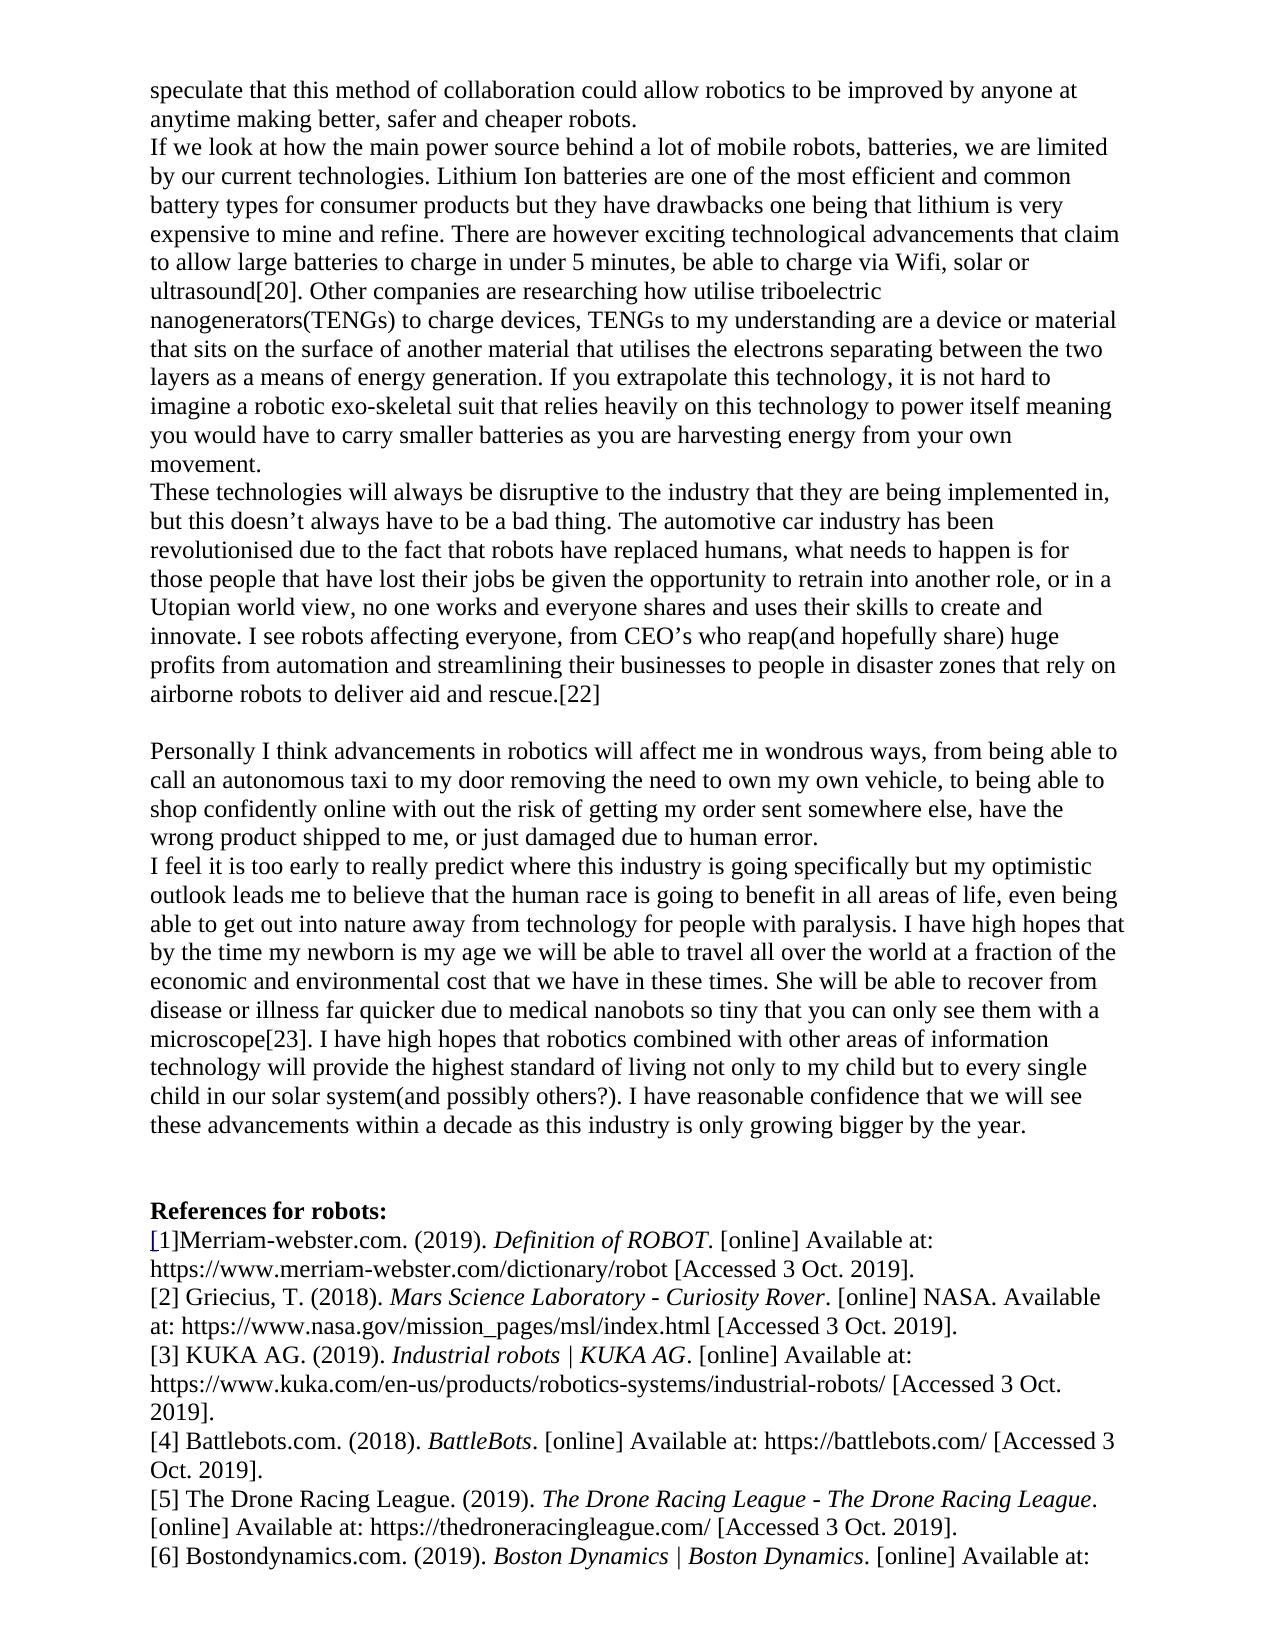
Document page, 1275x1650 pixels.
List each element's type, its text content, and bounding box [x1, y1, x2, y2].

text These technologies will always be disruptive to the industry that they are being implemented in, but this doesn’t always have to be a bad thing. The automotive car industry has been revolutionised due to the fact that robots have replaced humans, what needs to happen is for those people that have lost their jobs be given the opportunity to retrain into another role, or in a Utopian world view, no one works and everyone shares and uses their skills to create and innovate. I see robots affecting everyone, from CEO’s who reap(and hopefully share) huge profits from automation and streamlining their businesses to people in disaster zones that rely on airborne robots to deliver aid and rescue.[22] [150, 477, 1125, 707]
text [4] Battlebots.com. (2018). BattleBots. [online] Available at: https://battlebots.com/ [Accessed 3 Oct. 2019]. [150, 1426, 1125, 1484]
text [1]Merriam-webster.com. (2019). Definition of ROBOT. [online] Available at: https://www.merriam-webster.com/dictionary/robot [Accessed 3 Oct. 2019]. [150, 1225, 1125, 1282]
text I feel it is too early to really predict where this industry is going specifically but my optimistic outlook leads me to believe that the human race is going to benefit in all areas of life, even being able to get out into nature away from technology for people with paralysis. I have high hopes that by the time my newborn is my age we will be able to travel all over the world at a fraction of the economic and environmental cost that we have in these times. She will be able to recover from disease or illness far quicker due to medical nanobots so tiny that you can only see them with a microscope[23]. I have high hopes that robotics combined with other areas of information technology will provide the highest standard of living not only to my child but to every single child in our solar system(and possibly others?). I have reasonable confidence that we will see these advancements within a decade as this industry is only growing bigger by the year. [150, 851, 1125, 1139]
text [2] Griecius, T. (2018). Mars Science Laboratory - Curiosity Rover. [online] NASA. Available at: https://www.nasa.gov/mission_pages/msl/index.html [Accessed 3 Oct. 2019]. [150, 1282, 1125, 1340]
text [3] KUKA AG. (2019). Industrial robots | KUKA AG. [online] Available at: https://www.kuka.com/en-us/products/robotics-systems/industrial-robots/ [Accessed 3 Oct. 2019]. [150, 1340, 1125, 1426]
text If we look at how the main power source behind a lot of mobile robots, batteries, we are limited by our current technologies. Lithium Ion batteries are one of the most efficient and common battery types for consumer products but they have drawbacks one being that lithium is very expensive to mine and refine. There are however exciting technological advancements that claim to allow large batteries to charge in under 5 minutes, be able to charge via Wifi, solar or ultrasound[20]. Other companies are researching how utilise triboelectric nanogenerators(TENGs) to charge devices, TENGs to my understanding are a device or material that sits on the surface of another material that utilises the electrons separating between the two layers as a means of energy generation. If you extrapolate this technology, it is not hard to imagine a robotic exo-skeletal suit that relies heavily on this technology to power itself meaning you would have to carry smaller batteries as you are harvesting energy from your own movement. [150, 132, 1125, 477]
text speculate that this method of collaboration could allow robotics to be improved by anyone at anytime making better, safer and cheaper robots. [150, 75, 1125, 132]
text References for robots: [150, 1196, 1125, 1225]
text [6] Bostondynamics.com. (2019). Boston Dynamics | Boston Dynamics. [online] Available at: [150, 1541, 1125, 1570]
text Personally I think advancements in robotics will affect me in wondrous ways, from being able to call an autonomous taxi to my door removing the need to own my own vehicle, to being able to shop confidently online with out the risk of getting my order sent somewhere else, have the wrong product shipped to me, or just damaged due to human error. [150, 736, 1125, 851]
text [5] The Drone Racing League. (2019). The Drone Racing League - The Drone Racing League. [online] Available at: https://thedroneracingleague.com/ [Accessed 3 Oct. 2019]. [150, 1484, 1125, 1541]
